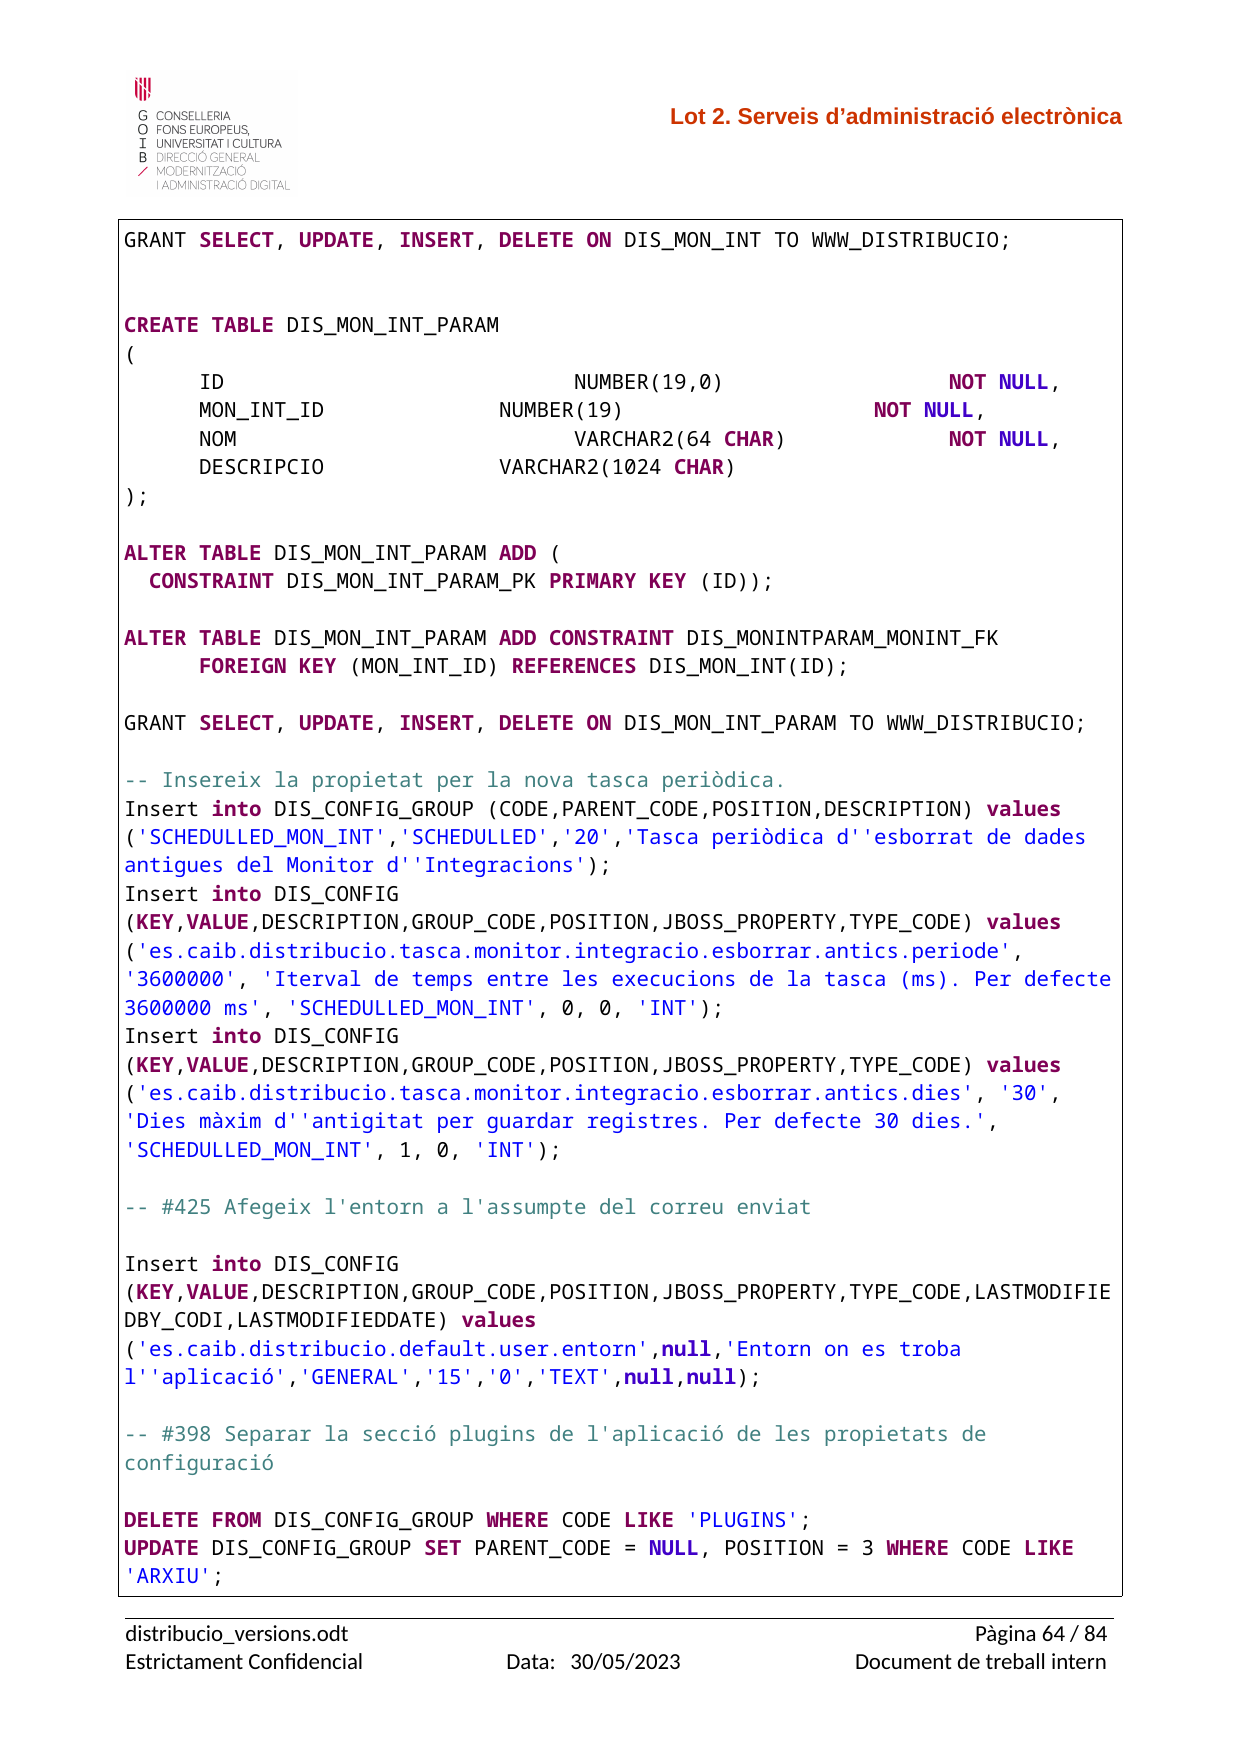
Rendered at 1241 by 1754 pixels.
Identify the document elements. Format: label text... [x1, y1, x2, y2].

table_header GRANT SELECT, UPDATE, INSERT, DELETE ON DIS_MON_INT TO WWW_DISTRIBUCIO; CREATE TABLE DIS_MON_INT_PARAM ( ID NUMBER(19,0) NOT NULL, MON_INT_ID NUMBER(19) NOT NULL, NOM VARCHAR2(64 CHAR) NOT NULL, DESCRIPCIO VARCHAR2(1024 CHAR) ); ALTER TABLE DIS_MON_INT_PARAM ADD ( CONSTRAINT DIS_MON_INT_PARAM_PK PRIMARY KEY (ID)); ALTER TABLE DIS_MON_INT_PARAM ADD CONSTRAINT DIS_MONINTPARAM_MONINT_FK FOREIGN KEY (MON_INT_ID) REFERENCES DIS_MON_INT(ID); GRANT SELECT, UPDATE, INSERT, DELETE ON DIS_MON_INT_PARAM TO WWW_DISTRIBUCIO; -- Insereix la propietat per la nova tasca periòdica. Insert into DIS_CONFIG_GROUP (CODE,PARENT_CODE,POSITION,DESCRIPTION) values ('SCHEDULLED_MON_INT','SCHEDULLED','20','Tasca periòdica d''esborrat de dades antigues del Monitor d''Integracions'); Insert into DIS_CONFIG (KEY,VALUE,DESCRIPTION,GROUP_CODE,POSITION,JBOSS_PROPERTY,TYPE_CODE) values ('es.caib.distribucio.tasca.monitor.integracio.esborrar.antics.periode', '3600000', 'Iterval de temps entre les execucions de la tasca (ms). Per defecte 3600000 ms', 'SCHEDULLED_MON_INT', 0, 0, 'INT'); Insert into DIS_CONFIG (KEY,VALUE,DESCRIPTION,GROUP_CODE,POSITION,JBOSS_PROPERTY,TYPE_CODE) values ('es.caib.distribucio.tasca.monitor.integracio.esborrar.antics.dies', '30', 'Dies màxim d''antigitat per guardar registres. Per defecte 30 dies.', 'SCHEDULLED_MON_INT', 1, 0, 'INT'); -- #425 Afegeix l'entorn a l'assumpte del correu enviat Insert into DIS_CONFIG (KEY,VALUE,DESCRIPTION,GROUP_CODE,POSITION,JBOSS_PROPERTY,TYPE_CODE,LASTMODIFIEDBY_CODI,LASTMODIFIEDDATE) values ('es.caib.distribucio.default.user.entorn',null,'Entorn on es troba l''aplicació','GENERAL','15','0','TEXT',null,null); -- #398 Separar la secció plugins de l'aplicació de les propietats de configuració DELETE FROM DIS_CONFIG_GROUP WHERE CODE LIKE 'PLUGINS'; UPDATE DIS_CONFIG_GROUP SET PARENT_CODE = NULL, POSITION = 3 WHERE CODE LIKE 'ARXIU'; [119, 220, 1122, 1596]
picture [126, 70, 299, 197]
